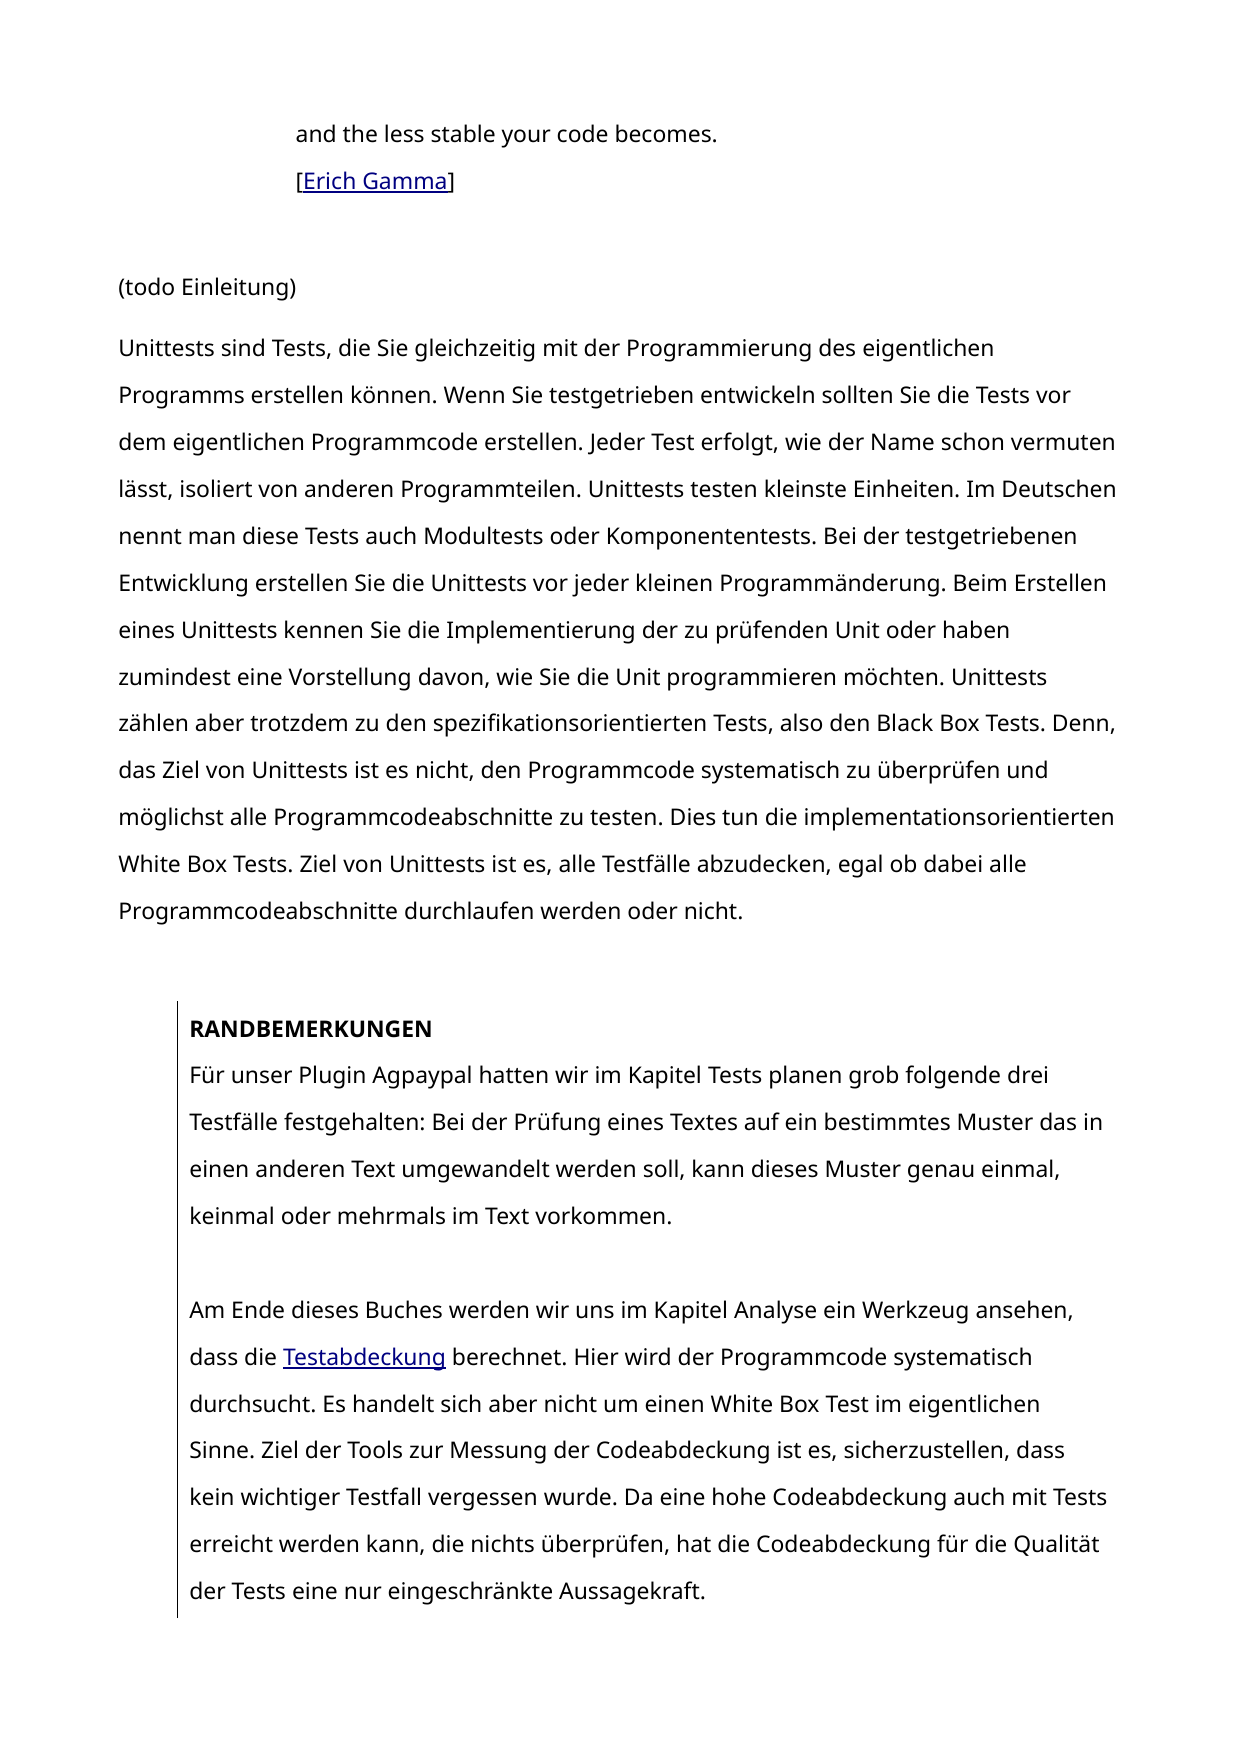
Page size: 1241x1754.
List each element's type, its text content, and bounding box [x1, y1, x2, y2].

text and the less stable your code becomes. [Erich Gamma] [295, 118, 1122, 196]
text Unittests sind Tests, die Sie gleichzeitig mit der Programmierung des eigentlichen Programms erstellen können. Wenn Sie testgetrieben entwickeln sollten Sie die Tests vor dem eigentlichen Programmcode erstellen. Jeder Test erfolgt, wie der Name schon vermuten lässt, isoliert von anderen Programmteilen. Unittests testen kleinste Einheiten. Im Deutschen nennt man diese Tests auch Modultests oder Komponententests. Bei der testgetriebenen Entwicklung erstellen Sie die Unittests vor jeder kleinen Programmänderung. Beim Erstellen eines Unittests kennen Sie die Implementierung der zu prüfenden Unit oder haben zumindest eine Vorstellung davon, wie Sie die Unit programmieren möchten. Unittests zählen aber trotzdem zu den spezifikationsorientierten Tests, also den Black Box Tests. Denn, das Ziel von Unittests ist es nicht, den Programmcode systematisch zu überprüfen und möglichst alle Programmcodeabschnitte zu testen. Dies tun die implementationsorientierten White Box Tests. Ziel von Unittests ist es, alle Testfälle abzudecken, egal ob dabei alle Programmcodeabschnitte durchlaufen werden oder nicht. [118, 332, 1122, 926]
text RANDBEMERKUNGEN Für unser Plugin Agpaypal hatten wir im Kapitel Tests planen grob folgende drei Testfälle festgehalten: Bei der Prüfung eines Textes auf ein bestimmtes Muster das in einen anderen Text umgewandelt werden soll, kann dieses Muster genau einmal, keinmal oder mehrmals im Text vorkommen. Am Ende dieses Buches werden wir uns im Kapitel Analyse ein Werkzeug ansehen, dass die Testabdeckung berechnet. Hier wird der Programmcode systematisch durchsucht. Es handelt sich aber nicht um einen White Box Test im eigentlichen Sinne. Ziel der Tools zur Messung der Codeabdeckung ist es, sicherzustellen, dass kein wichtiger Testfall vergessen wurde. Da eine hohe Codeabdeckung auch mit Tests erreicht werden kann, die nichts überprüfen, hat die Codeabdeckung für die Qualität der Tests eine nur eingeschränkte Aussagekraft. [178, 1001, 1122, 1618]
text (todo Einleitung) [118, 271, 1122, 302]
